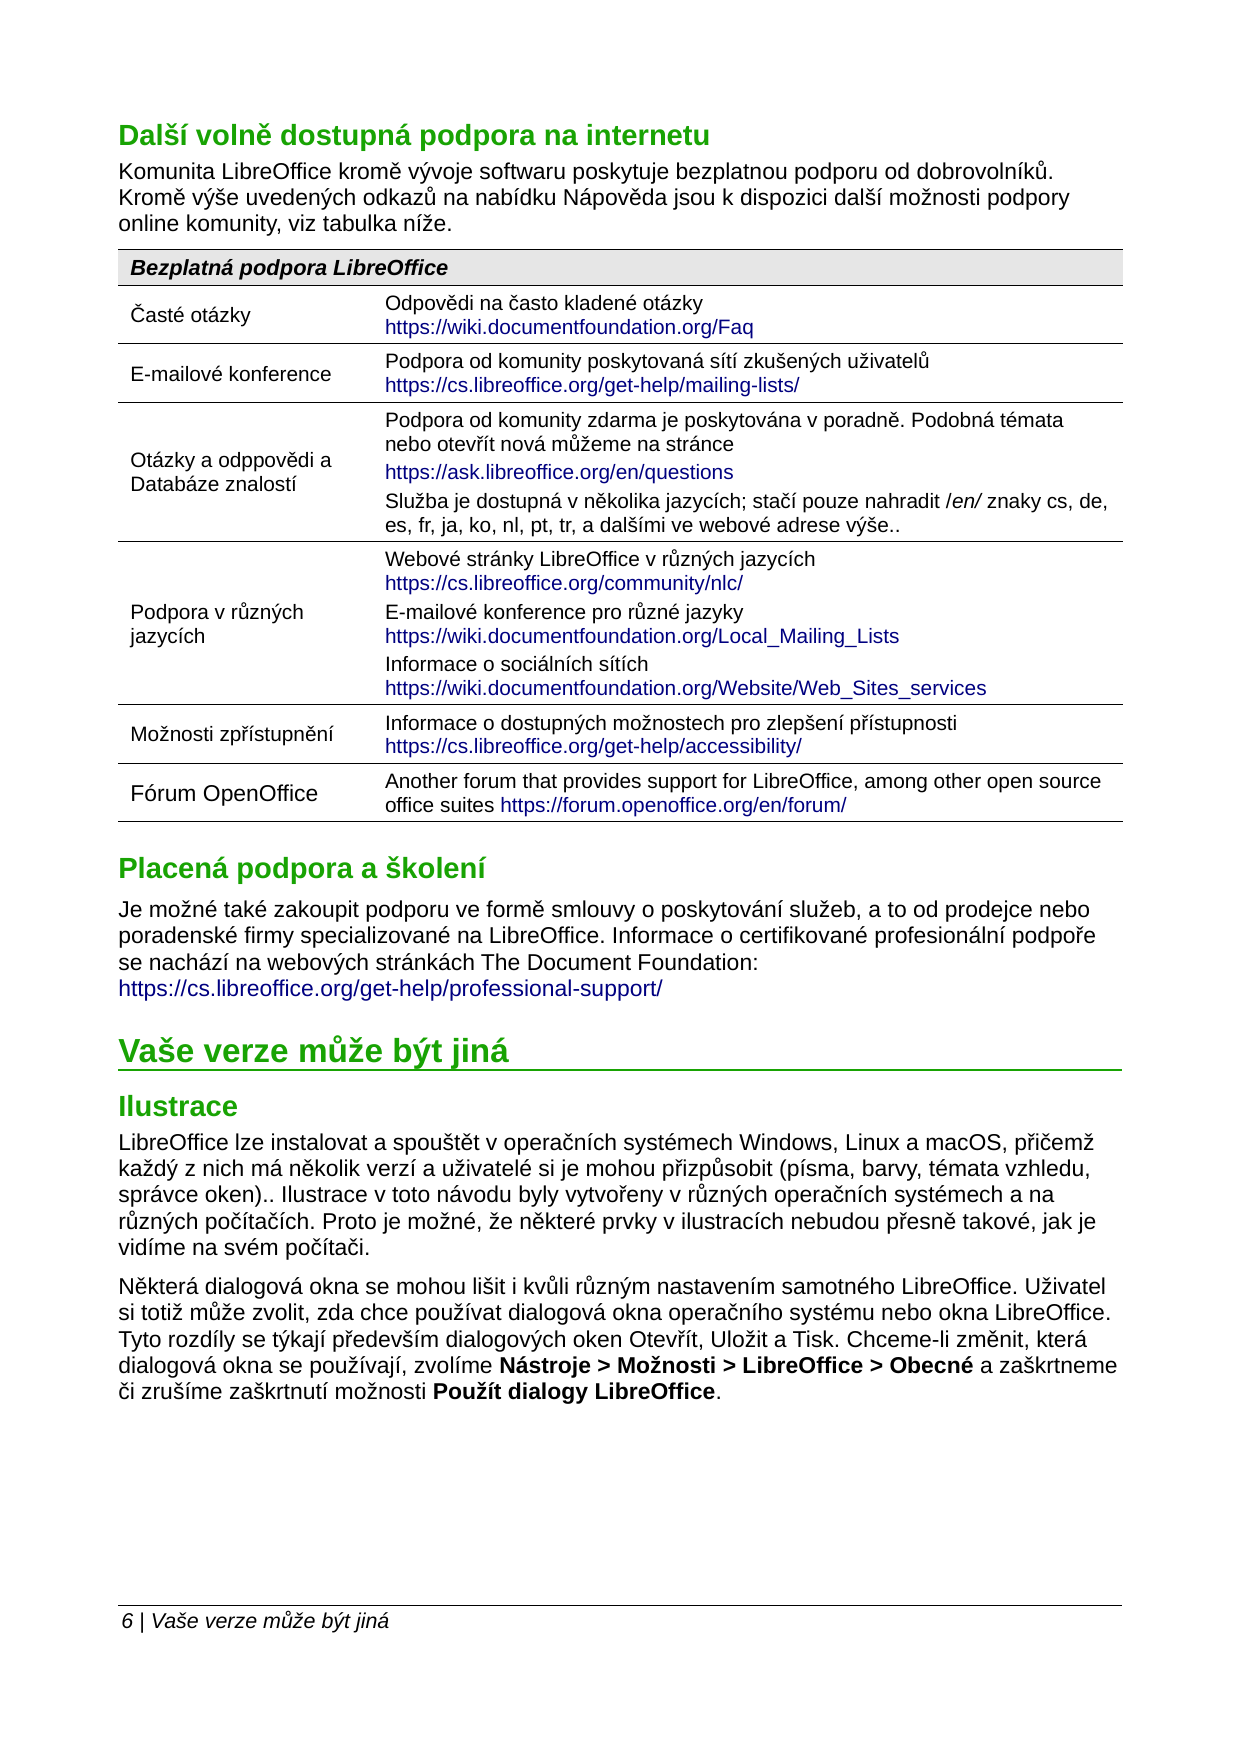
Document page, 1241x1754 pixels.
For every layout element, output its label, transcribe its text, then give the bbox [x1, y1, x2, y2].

table_cell Podpora od komunity zdarma je poskytována v poradně. Podobná témata nebo otevřít nová můžeme na stránce https://ask.libreoffice.org/en/questions Služba je dostupná v několika jazycích; stačí pouze nahradit /en/ znaky cs, de, es, fr, ja, ko, nl, pt, tr, a dalšími ve webové adrese výše.. [373, 403, 1123, 541]
subtitle Placená podpora a školení [118, 851, 1122, 884]
table_cell Otázky a odppovědi a Databáze znalostí [118, 403, 373, 541]
table_header Bezplatná podpora LibreOffice [118, 250, 1123, 285]
table_cell Fórum OpenOffice [118, 764, 373, 821]
table_cell Podpora v různých jazycích [118, 542, 373, 704]
table_cell E-mailové konference [118, 344, 373, 402]
text Některá dialogová okna se mohou lišit i kvůli různým nastavením samotného LibreOffice. Uživatel si totiž může zvolit, zda chce používat dialogová okna operačního systému nebo okna LibreOffice. Tyto rozdíly se týkají především dialogových oken Otevřít, Uložit a Tisk. Chceme-li změnit, která dialogová okna se používají, zvolíme Nástroje > Možnosti > LibreOffice > Obecné a zaškrtneme či zrušíme zaškrtnutí možnosti Použít dialogy LibreOffice. [118, 1273, 1122, 1405]
table_cell Odpovědi na často kladené otázky https://wiki.documentfoundation.org/Faq [373, 286, 1123, 343]
table_cell Informace o dostupných možnostech pro zlepšení přístupnosti https://cs.libreoffice.org/get-help/accessibility/ [373, 705, 1123, 763]
text LibreOffice lze instalovat a spouštět v operačních systémech Windows, Linux a macOS, přičemž každý z nich má několik verzí a uživatelé si je mohou přizpůsobit (písma, barvy, témata vzhledu, správce oken).. Ilustrace v toto návodu byly vytvořeny v různých operačních systémech a na různých počítačích. Proto je možné, že některé prvky v ilustracích nebudou přesně takové, jak je vidíme na svém počítači. [118, 1129, 1122, 1260]
text Je možné také zakoupit podporu ve formě smlouvy o poskytování služeb, a to od prodejce nebo poradenské firmy specializované na LibreOffice. Informace o certifikované profesionální podpoře se nachází na webových stránkách The Document Foundation: https://cs.libreoffice.org/get-help/professional-support/ [118, 896, 1122, 1001]
subtitle Další volně dostupná podpora na internetu [118, 118, 1122, 152]
table_cell Podpora od komunity poskytovaná sítí zkušených uživatelů https://cs.libreoffice.org/get-help/mailing-lists/ [373, 344, 1123, 402]
table_cell Another forum that provides support for LibreOffice, among other open source office suites https://forum.openoffice.org/en/forum/ [373, 764, 1123, 821]
subtitle Ilustrace [118, 1089, 1122, 1123]
text Komunita LibreOffice kromě vývoje softwaru poskytuje bezplatnou podporu od dobrovolníků. Kromě výše uvedených odkazů na nabídku Nápověda jsou k dispozici další možnosti podpory online komunity, viz tabulka níže. [118, 158, 1122, 237]
table_cell Možnosti zpřístupnění [118, 705, 373, 763]
table_cell Webové stránky LibreOffice v různých jazycích https://cs.libreoffice.org/community/nlc/ E-mailové konference pro různé jazyky https://wiki.documentfoundation.org/Local_Mailing_Lists Informace o sociálních sítích https://wiki.documentfoundation.org/Website/Web_Sites_services [373, 542, 1123, 704]
subtitle Vaše verze může být jiná [118, 1031, 1122, 1069]
table_cell Časté otázky [118, 286, 373, 343]
